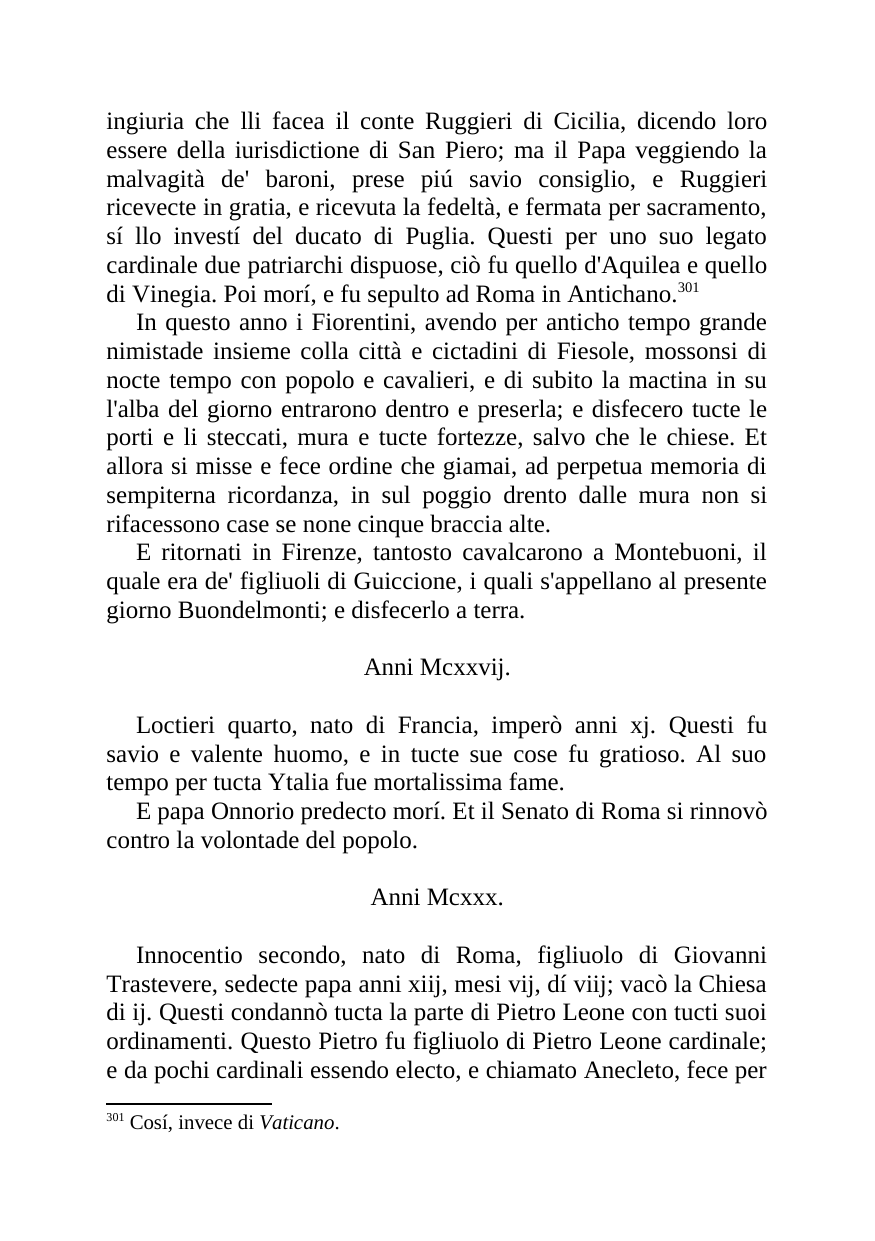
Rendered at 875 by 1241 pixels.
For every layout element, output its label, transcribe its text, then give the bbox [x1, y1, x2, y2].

text E papa Onnorio predecto morí. Et il Senato di Roma si rinnovò contro la volontade del popolo. [106, 796, 768, 854]
text In questo anno i Fiorentini, avendo per anticho tempo grande nimistade insieme colla città e cictadini di Fiesole, mossonsi di nocte tempo con popolo e cavalieri, e di subito la mactina in su l'alba del giorno entrarono dentro e preserla; e disfecero tucte le porti e li steccati, mura e tucte fortezze, salvo che le chiese. Et allora si misse e fece ordine che giamai, ad perpetua memoria di sempiterna ricordanza, in sul poggio drento dalle mura non si rifacessono case se none cinque braccia alte. [106, 307, 768, 537]
text Anni Mcxxx. [106, 882, 768, 911]
text E ritornati in Firenze, tantosto cavalcarono a Montebuoni, il quale era de' figliuoli di Guiccione, i quali s'appellano al presente giorno Buondelmonti; e disfecerlo a terra. [106, 537, 768, 624]
text ingiuria che lli facea il conte Ruggieri di Cicilia, dicendo loro essere della iurisdictione di San Piero; ma il Papa veggiendo la malvagità de' baroni, prese piú savio consiglio, e Ruggieri ricevecte in gratia, e ricevuta la fedeltà, e fermata per sacramento, sí llo investí del ducato di Puglia. Questi per uno suo legato cardinale due patriarchi dispuose, ciò fu quello d'Aquilea e quello di Vinegia. Poi morí, e fu sepulto ad Roma in Antichano. [106, 106, 768, 307]
text Innocentio secondo, nato di Roma, figliuolo di Giovanni Trastevere, sedecte papa anni xiij, mesi vij, dí viij; vacò la Chiesa di ij. Questi condannò tucta la parte di Pietro Leone con tucti suoi ordinamenti. Questo Pietro fu figliuolo di Pietro Leone cardinale; e da pochi cardinali essendo electo, e chiamato Anecleto, fece per [106, 940, 768, 1084]
text Cosí, invece di Vaticano. [106, 1110, 768, 1134]
text Anni Mcxxvij. [106, 652, 768, 681]
text Loctieri quarto, nato di Francia, imperò anni xj. Questi fu savio e valente huomo, e in tucte sue cose fu gratioso. Al suo tempo per tucta Ytalia fue mortalissima fame. [106, 710, 768, 796]
